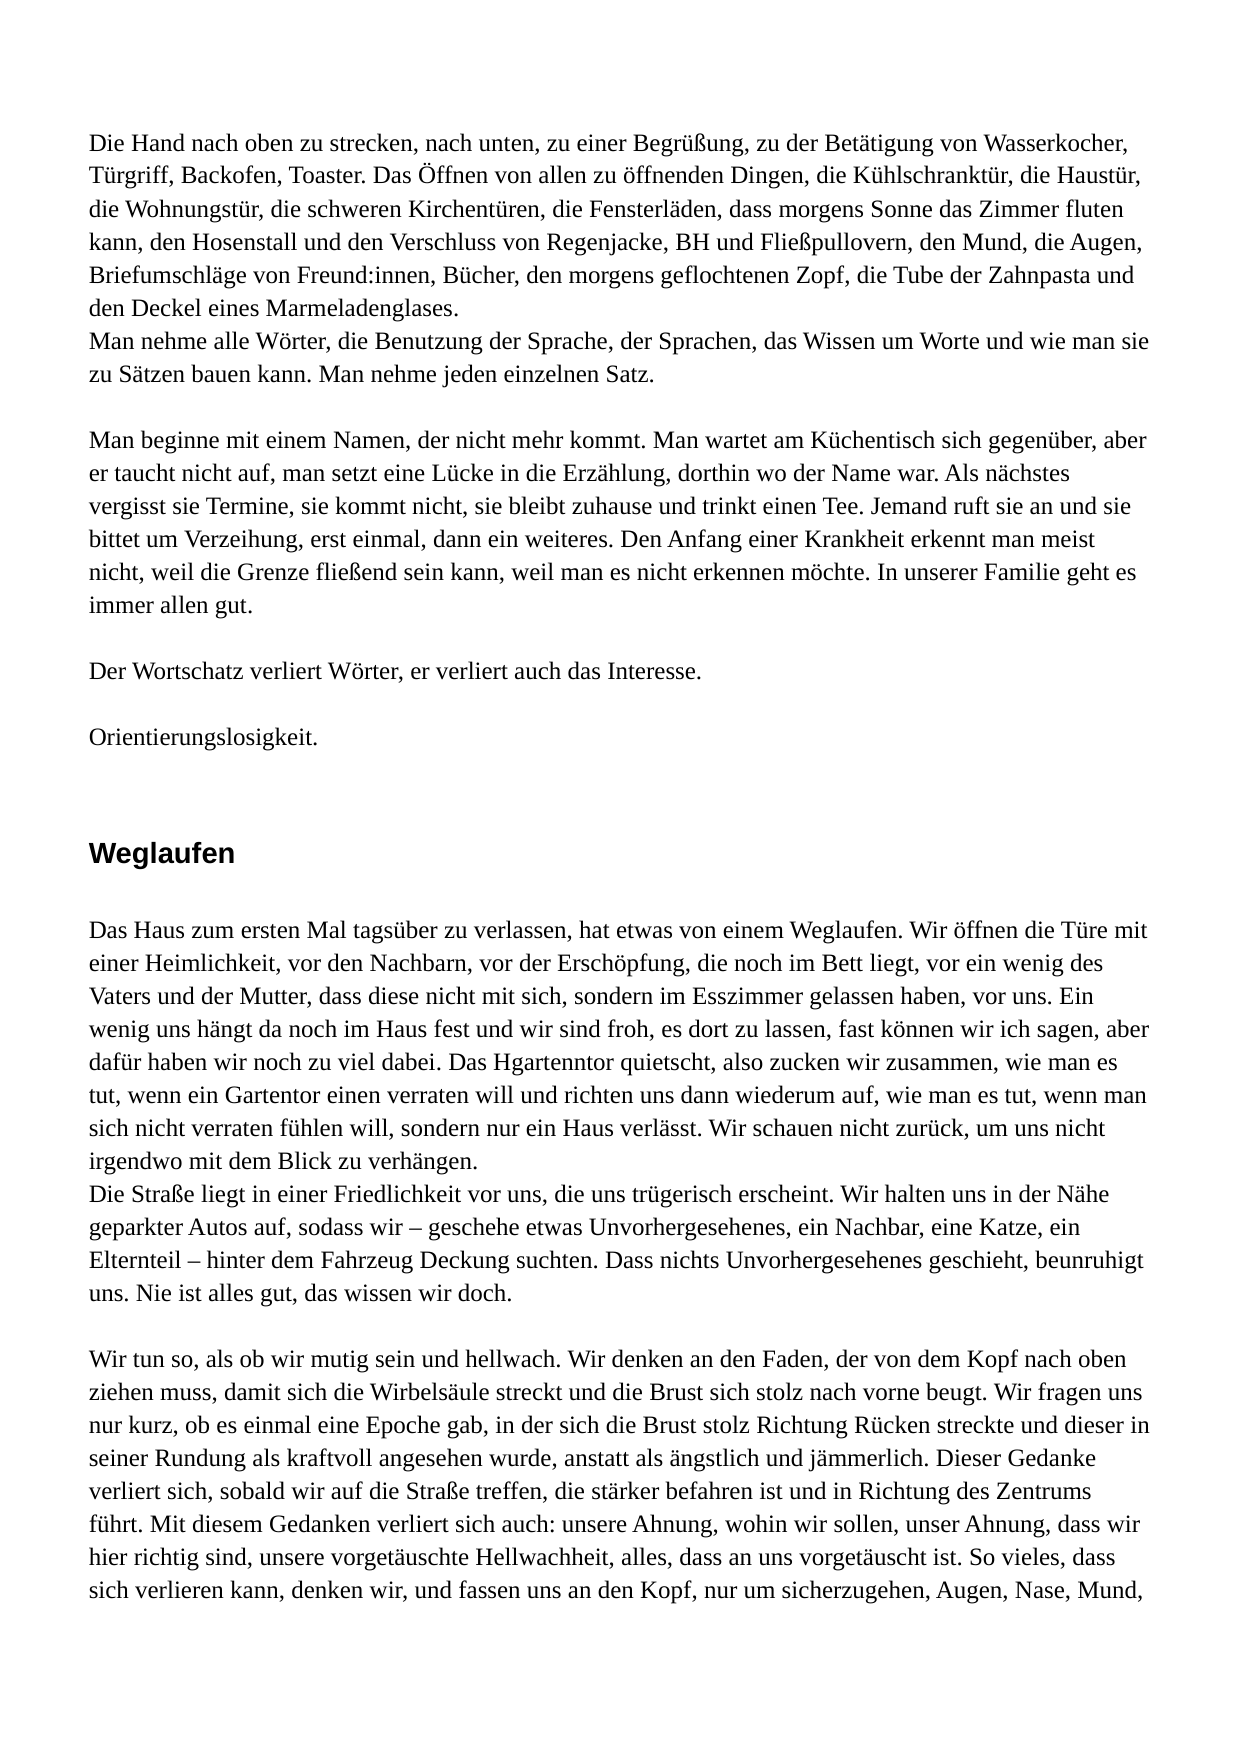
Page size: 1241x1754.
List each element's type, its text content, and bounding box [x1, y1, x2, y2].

text Die Straße liegt in einer Friedlichkeit vor uns, die uns trügerisch erscheint. Wir halten uns in der Nähe geparkter Autos auf, sodass wir – geschehe etwas Unvorhergesehenes, ein Nachbar, eine Katze, ein Elternteil – hinter dem Fahrzeug Deckung suchten. Dass nichts Unvorhergesehenes geschieht, beunruhigt uns. Nie ist alles gut, das wissen wir doch. [88, 1179, 1151, 1307]
subtitle Weglaufen [88, 836, 1151, 869]
text Das Haus zum ersten Mal tagsüber zu verlassen, hat etwas von einem Weglaufen. Wir öffnen die Türe mit einer Heimlichkeit, vor den Nachbarn, vor der Erschöpfung, die noch im Bett liegt, vor ein wenig des Vaters und der Mutter, dass diese nicht mit sich, sondern im Esszimmer gelassen haben, vor uns. Ein wenig uns hängt da noch im Haus fest und wir sind froh, es dort zu lassen, fast können wir ich sagen, aber dafür haben wir noch zu viel dabei. Das Hgartenntor quietscht, also zucken wir zusammen, wie man es tut, wenn ein Gartentor einen verraten will und richten uns dann wiederum auf, wie man es tut, wenn man sich nicht verraten fühlen will, sondern nur ein Haus verlässt. Wir schauen nicht zurück, um uns nicht irgendwo mit dem Blick zu verhängen. [88, 915, 1151, 1174]
text Orientierungslosigkeit. [88, 722, 1151, 751]
text Die Hand nach oben zu strecken, nach unten, zu einer Begrüßung, zu der Betätigung von Wasserkocher, Türgriff, Backofen, Toaster. Das Öffnen von allen zu öffnenden Dingen, die Kühlschranktür, die Haustür, die Wohnungstür, die schweren Kirchentüren, die Fensterläden, dass morgens Sonne das Zimmer fluten kann, den Hosenstall und den Verschluss von Regenjacke, BH und Fließpullovern, den Mund, die Augen, Briefumschläge von Freund:innen, Bücher, den morgens geflochtenen Zopf, die Tube der Zahnpasta und den Deckel eines Marmeladenglases. [88, 128, 1151, 321]
text Man beginne mit einem Namen, der nicht mehr kommt. Man wartet am Küchentisch sich gegenüber, aber er taucht nicht auf, man setzt eine Lücke in die Erzählung, dorthin wo der Name war. Als nächstes vergisst sie Termine, sie kommt nicht, sie bleibt zuhause und trinkt einen Tee. Jemand ruft sie an und sie bittet um Verzeihung, erst einmal, dann ein weiteres. Den Anfang einer Krankheit erkennt man meist nicht, weil die Grenze fließend sein kann, weil man es nicht erkennen möchte. In unserer Familie geht es immer allen gut. [88, 425, 1151, 619]
text Der Wortschatz verliert Wörter, er verliert auch das Interesse. [88, 656, 1151, 685]
text Wir tun so, als ob wir mutig sein und hellwach. Wir denken an den Faden, der von dem Kopf nach oben ziehen muss, damit sich die Wirbelsäule streckt und die Brust sich stolz nach vorne beugt. Wir fragen uns nur kurz, ob es einmal eine Epoche gab, in der sich die Brust stolz Richtung Rücken streckte und dieser in seiner Rundung als kraftvoll angesehen wurde, anstatt als ängstlich und jämmerlich. Dieser Gedanke verliert sich, sobald wir auf die Straße treffen, die stärker befahren ist und in Richtung des Zentrums führt. Mit diesem Gedanken verliert sich auch: unsere Ahnung, wohin wir sollen, unser Ahnung, dass wir hier richtig sind, unsere vorgetäuschte Hellwachheit, alles, dass an uns vorgetäuscht ist. So vieles, dass sich verlieren kann, denken wir, und fassen uns an den Kopf, nur um sicherzugehen, Augen, Nase, Mund, [88, 1344, 1151, 1604]
text Man nehme alle Wörter, die Benutzung der Sprache, der Sprachen, das Wissen um Worte und wie man sie zu Sätzen bauen kann. Man nehme jeden einzelnen Satz. [88, 326, 1151, 387]
